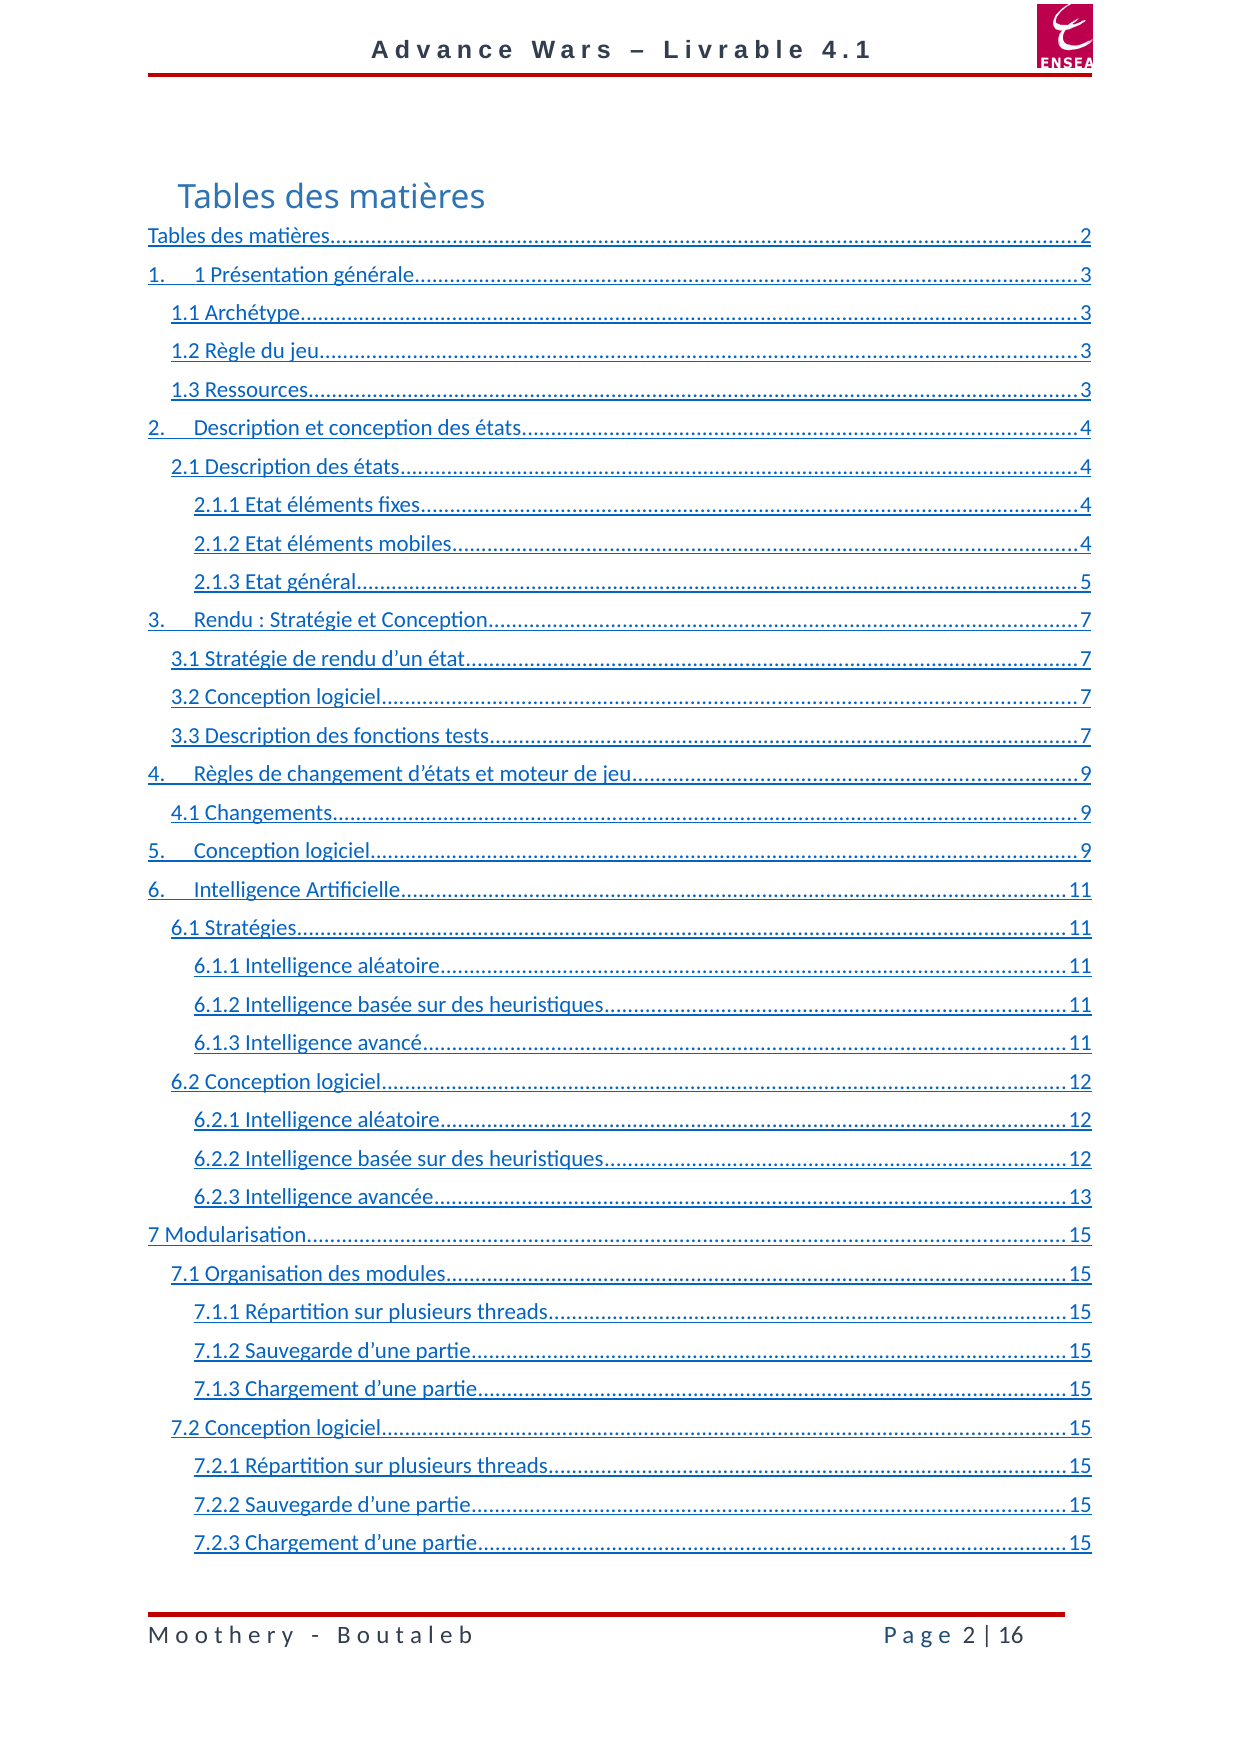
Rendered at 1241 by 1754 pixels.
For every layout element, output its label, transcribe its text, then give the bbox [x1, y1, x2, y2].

text 4. Règles de changement d’états et moteur de jeu 9 [148, 759, 1092, 787]
text 6.1.2 Intelligence basée sur des heuristiques 11 [193, 990, 1092, 1014]
text 2.1 Description des états 4 [171, 452, 1092, 480]
text 6. Intelligence Artificielle 11 [148, 875, 1092, 899]
text 2.1.2 Etat éléments mobiles 4 [193, 529, 1092, 557]
subtitle Tables des matières [177, 173, 1092, 218]
text 2. Description et conception des états 4 [148, 413, 1092, 441]
text 1.3 Ressources 3 [171, 375, 1092, 403]
text 3.2 Conception logiciel 7 [171, 682, 1092, 711]
text 6.2 Conception logiciel 12 [171, 1067, 1092, 1091]
text 6.2.2 Intelligence basée sur des heuristiques 12 [193, 1144, 1092, 1168]
text 6.1.3 Intelligence avancé 11 [193, 1028, 1092, 1053]
text 6.2.1 Intelligence aléatoire 12 [193, 1105, 1092, 1129]
text 7 Modularisation 15 [148, 1221, 1092, 1245]
text 7.1.3 Chargement d’une partie 15 [193, 1374, 1092, 1398]
text 7.2 Conception logiciel 15 [171, 1413, 1092, 1437]
text 1.2 Règle du jeu 3 [171, 337, 1092, 364]
text 3.1 Stratégie de rendu d’un état 7 [171, 644, 1092, 672]
text 7.1 Organisation des modules 15 [171, 1259, 1092, 1283]
text 7.2.3 Chargement d’une partie 15 [193, 1528, 1092, 1552]
text 2.1.3 Etat général 5 [193, 567, 1092, 595]
text 3. Rendu : Stratégie et Conception 7 [148, 606, 1092, 634]
text 5. Conception logiciel 9 [148, 836, 1092, 864]
text 4.1 Changements 9 [171, 798, 1092, 826]
text Tables des matières 2 [148, 221, 1092, 249]
text 7.2.2 Sauvegarde d’une partie 15 [193, 1490, 1092, 1514]
text 7.1.1 Répartition sur plusieurs threads 15 [193, 1297, 1092, 1322]
text 7.1.2 Sauvegarde d’une partie 15 [193, 1336, 1092, 1360]
text 1. 1 Présentation générale 3 [148, 260, 1092, 288]
text 2.1.1 Etat éléments fixes 4 [193, 490, 1092, 518]
text 3.3 Description des fonctions tests 7 [171, 721, 1092, 749]
text 7.2.1 Répartition sur plusieurs threads 15 [193, 1451, 1092, 1475]
text 1.1 Archétype 3 [171, 298, 1092, 326]
text 6.2.3 Intelligence avancée 13 [193, 1182, 1092, 1206]
text 6.1.1 Intelligence aléatoire 11 [193, 952, 1092, 976]
text 6.1 Stratégies 11 [171, 913, 1092, 937]
